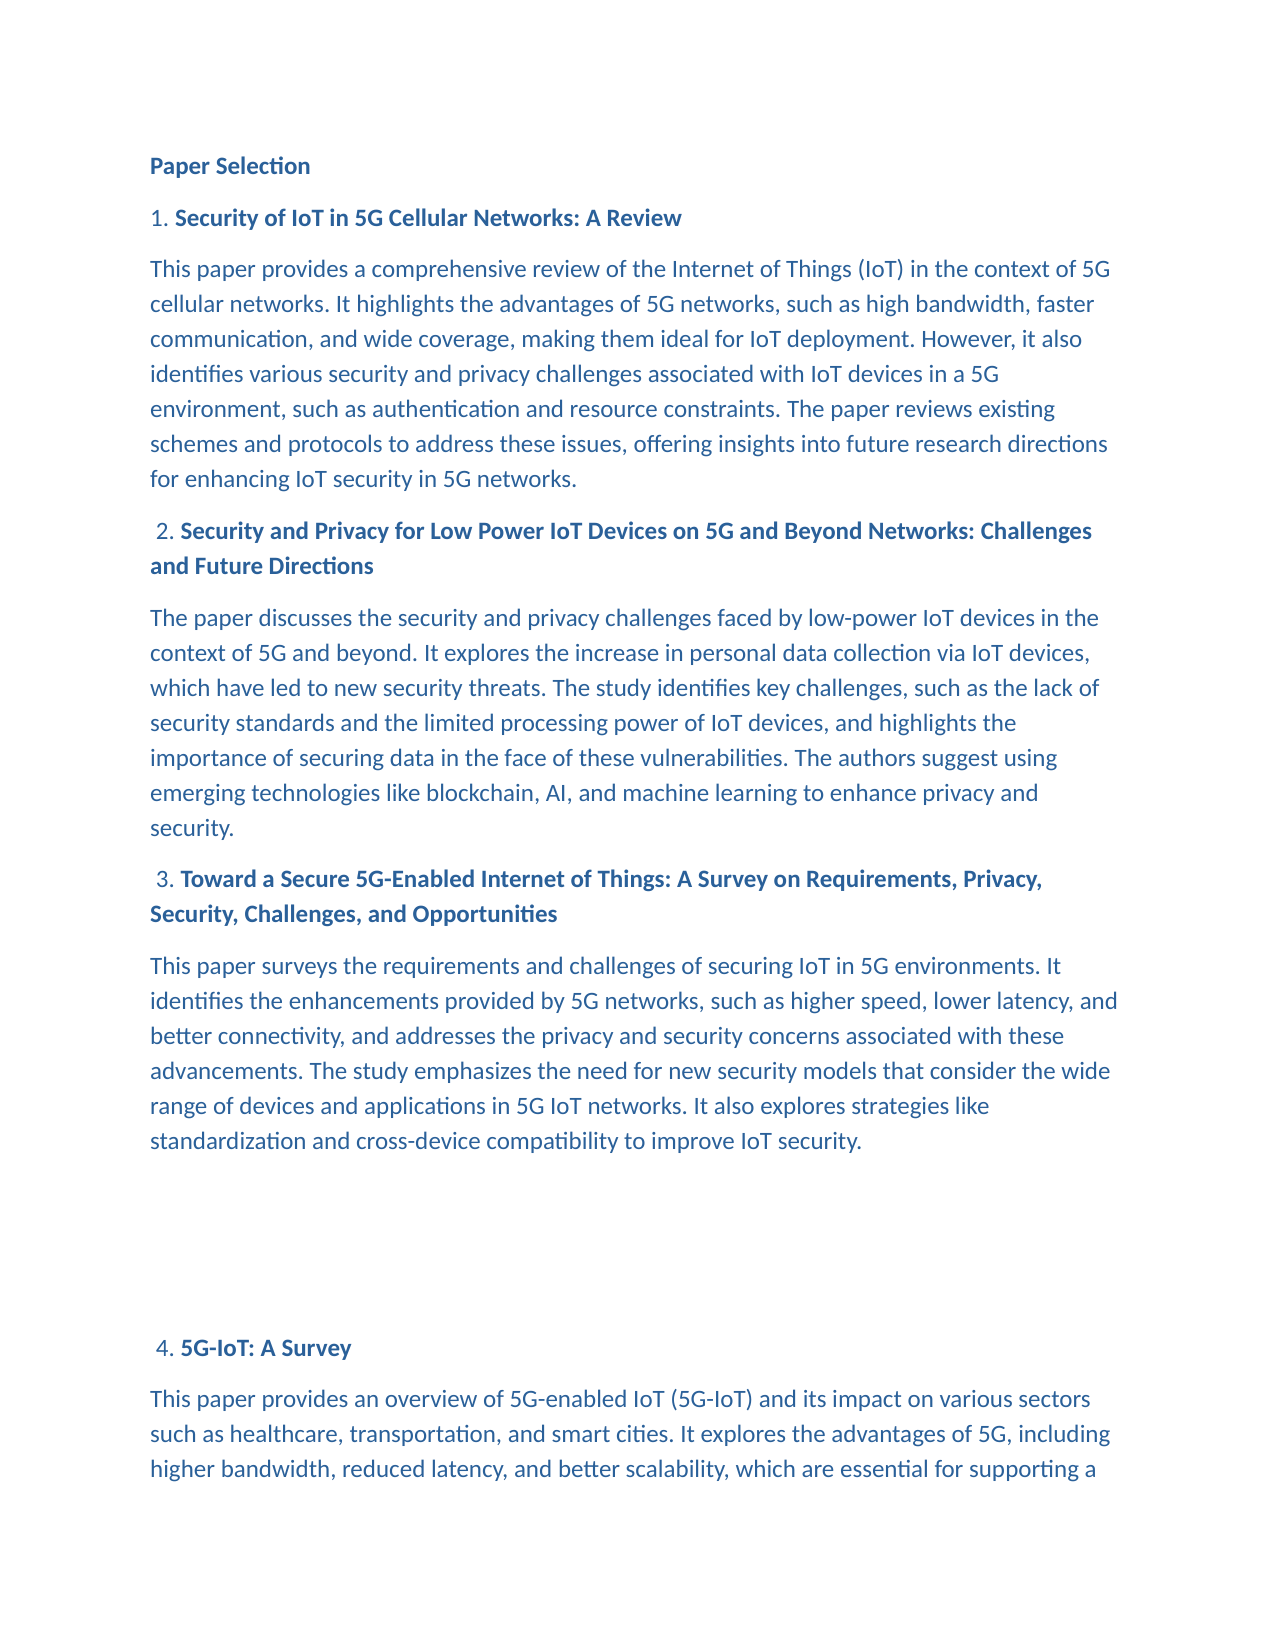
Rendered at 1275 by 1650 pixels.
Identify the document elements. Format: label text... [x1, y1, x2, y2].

text 3. Toward a Secure 5G-Enabled Internet of Things: A Survey on Requirements, Privacy, Security, Challenges, and Opportunities [150, 863, 1125, 929]
text 4. 5G-IoT: A Survey [150, 1332, 1125, 1362]
text Paper Selection [150, 150, 1125, 181]
text The paper discusses the security and privacy challenges faced by low-power IoT devices in the context of 5G and beyond. It explores the increase in personal data collection via IoT devices, which have led to new security threats. The study identifies key challenges, such as the lack of security standards and the limited processing power of IoT devices, and highlights the importance of securing data in the face of these vulnerabilities. The authors suggest using emerging technologies like blockchain, AI, and machine learning to enhance privacy and security. [150, 602, 1125, 842]
text This paper provides an overview of 5G-enabled IoT (5G-IoT) and its impact on various sectors such as healthcare, transportation, and smart cities. It explores the advantages of 5G, including higher bandwidth, reduced latency, and better scalability, which are essential for supporting a [150, 1383, 1125, 1484]
text This paper surveys the requirements and challenges of securing IoT in 5G environments. It identifies the enhancements provided by 5G networks, such as higher speed, lower latency, and better connectivity, and addresses the privacy and security concerns associated with these advancements. The study emphasizes the need for new security models that consider the wide range of devices and applications in 5G IoT networks. It also explores strategies like standardization and cross-device compatibility to improve IoT security. [150, 950, 1125, 1156]
text This paper provides a comprehensive review of the Internet of Things (IoT) in the context of 5G cellular networks. It highlights the advantages of 5G networks, such as high bandwidth, faster communication, and wide coverage, making them ideal for IoT deployment. However, it also identifies various security and privacy challenges associated with IoT devices in a 5G environment, such as authentication and resource constraints. The paper reviews existing schemes and protocols to address these issues, offering insights into future research directions for enhancing IoT security in 5G networks. [150, 253, 1125, 494]
text 1. Security of IoT in 5G Cellular Networks: A Review [150, 202, 1125, 232]
text 2. Security and Privacy for Low Power IoT Devices on 5G and Beyond Networks: Challenges and Future Directions [150, 515, 1125, 581]
